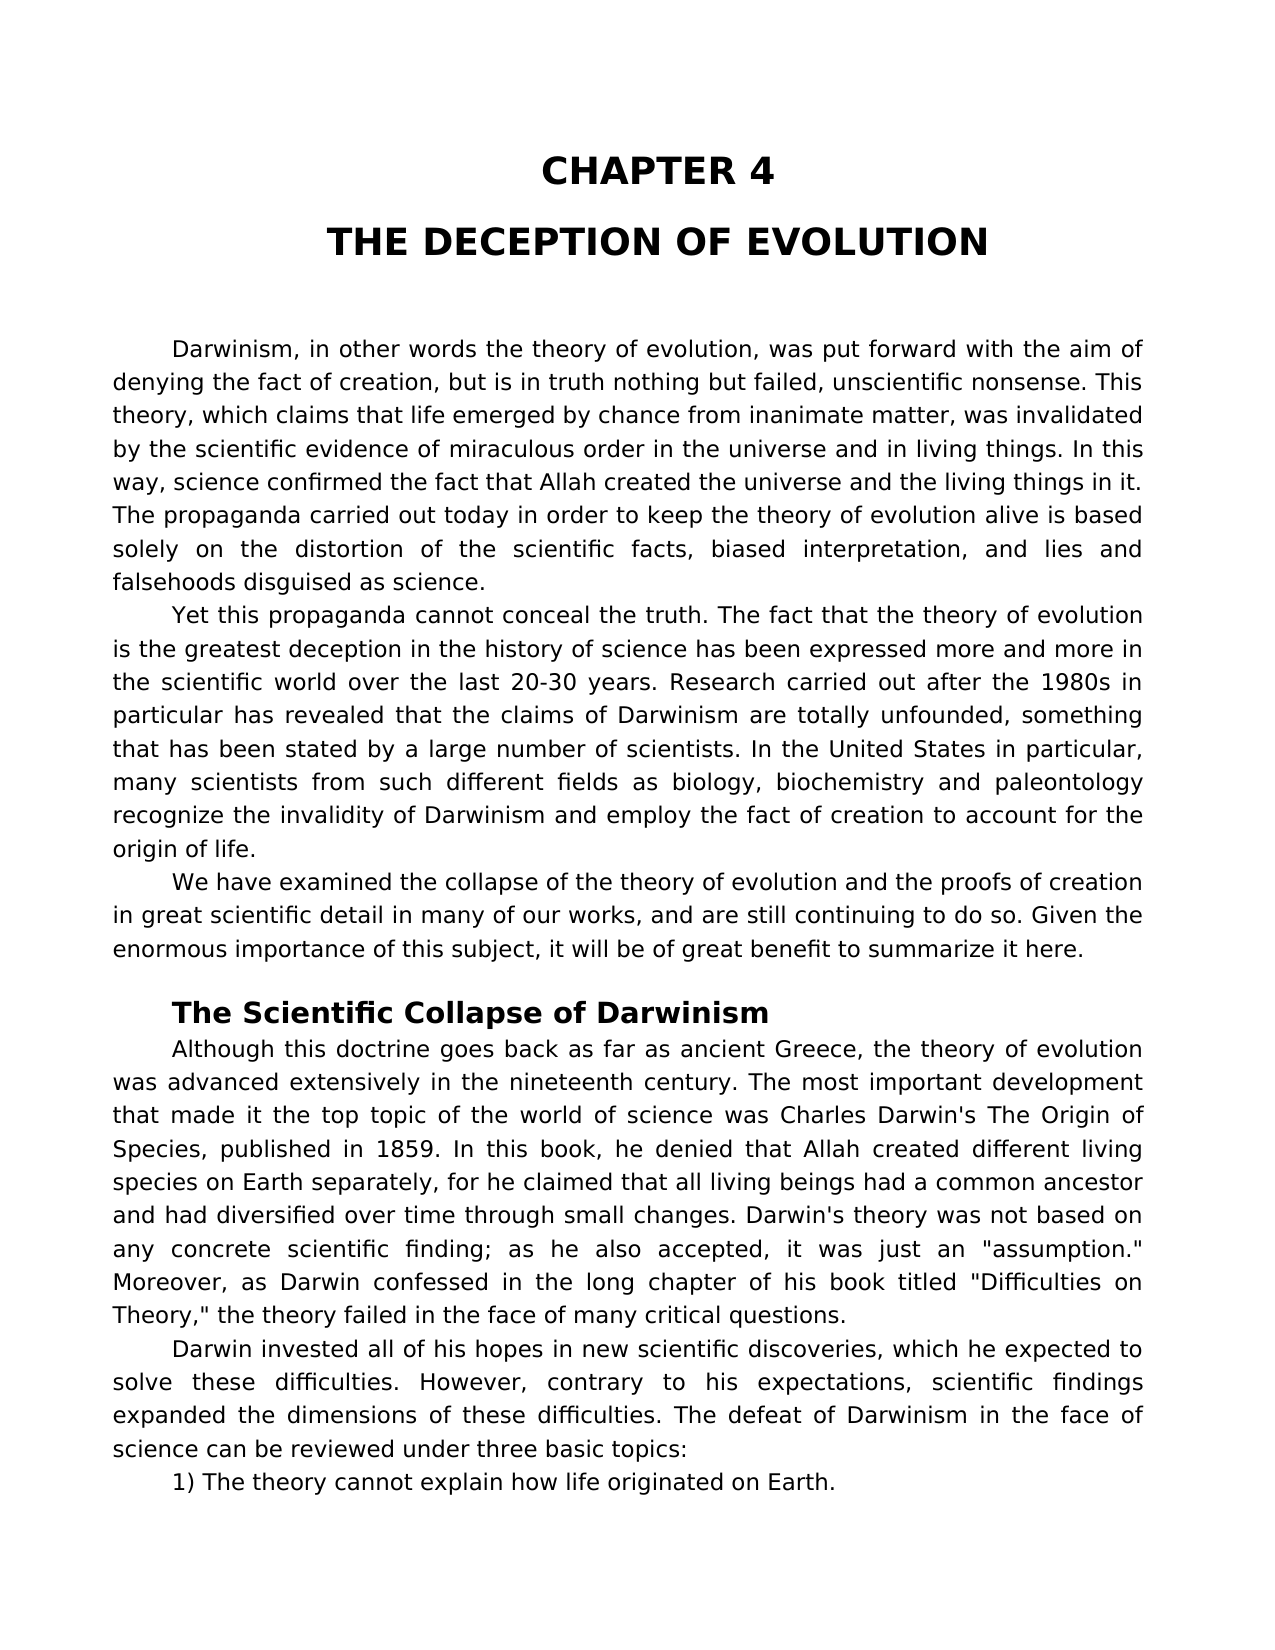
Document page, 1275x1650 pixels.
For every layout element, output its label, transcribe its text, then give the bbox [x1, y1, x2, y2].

text The Scientific Collapse of Darwinism [112, 997, 1145, 1031]
text Yet this propaganda cannot conceal the truth. The fact that the theory of evolution is the greatest deception in the history of science has been expressed more and more in the scientific world over the last 20-30 years. Research carried out after the 1980s in particular has revealed that the claims of Darwinism are totally unfounded, something that has been stated by a large number of scientists. In the United States in particular, many scientists from such different fields as biology, biochemistry and paleontology recognize the invalidity of Darwinism and employ the fact of creation to account for the origin of life. [112, 597, 1145, 864]
text Although this doctrine goes back as far as ancient Greece, the theory of evolution was advanced extensively in the nineteenth century. The most important development that made it the top topic of the world of science was Charles Darwin's The Origin of Species, published in 1859. In this book, he denied that Allah created different living species on Earth separately, for he claimed that all living beings had a common ancestor and had diversified over time through small changes. Darwin's theory was not based on any concrete scientific finding; as he also accepted, it was just an "assumption." Moreover, as Darwin confessed in the long chapter of his book titled "Difficulties on Theory," the theory failed in the face of many critical questions. [112, 1031, 1145, 1331]
text Darwin invested all of his hopes in new scientific discoveries, which he expected to solve these difficulties. However, contrary to his expectations, scientific findings expanded the dimensions of these difficulties. The defeat of Darwinism in the face of science can be reviewed under three basic topics: [112, 1331, 1145, 1464]
text We have examined the collapse of the theory of evolution and the proofs of creation in great scientific detail in many of our works, and are still continuing to do so. Given the enormous importance of this subject, it will be of great benefit to summarize it here. [112, 864, 1145, 964]
text Darwinism, in other words the theory of evolution, was put forward with the aim of denying the fact of creation, but is in truth nothing but failed, unscientific nonsense. This theory, which claims that life emerged by chance from inanimate matter, was invalidated by the scientific evidence of miraculous order in the universe and in living things. In this way, science confirmed the fact that Allah created the universe and the living things in it. The propaganda carried out today in order to keep the theory of evolution alive is based solely on the distortion of the scientific facts, biased interpretation, and lies and falsehoods disguised as science. [112, 331, 1145, 597]
text 1) The theory cannot explain how life originated on Earth. [112, 1464, 1145, 1497]
text CHAPTER 4 [112, 150, 1145, 194]
text THE DECEPTION OF EVOLUTION [112, 220, 1145, 264]
